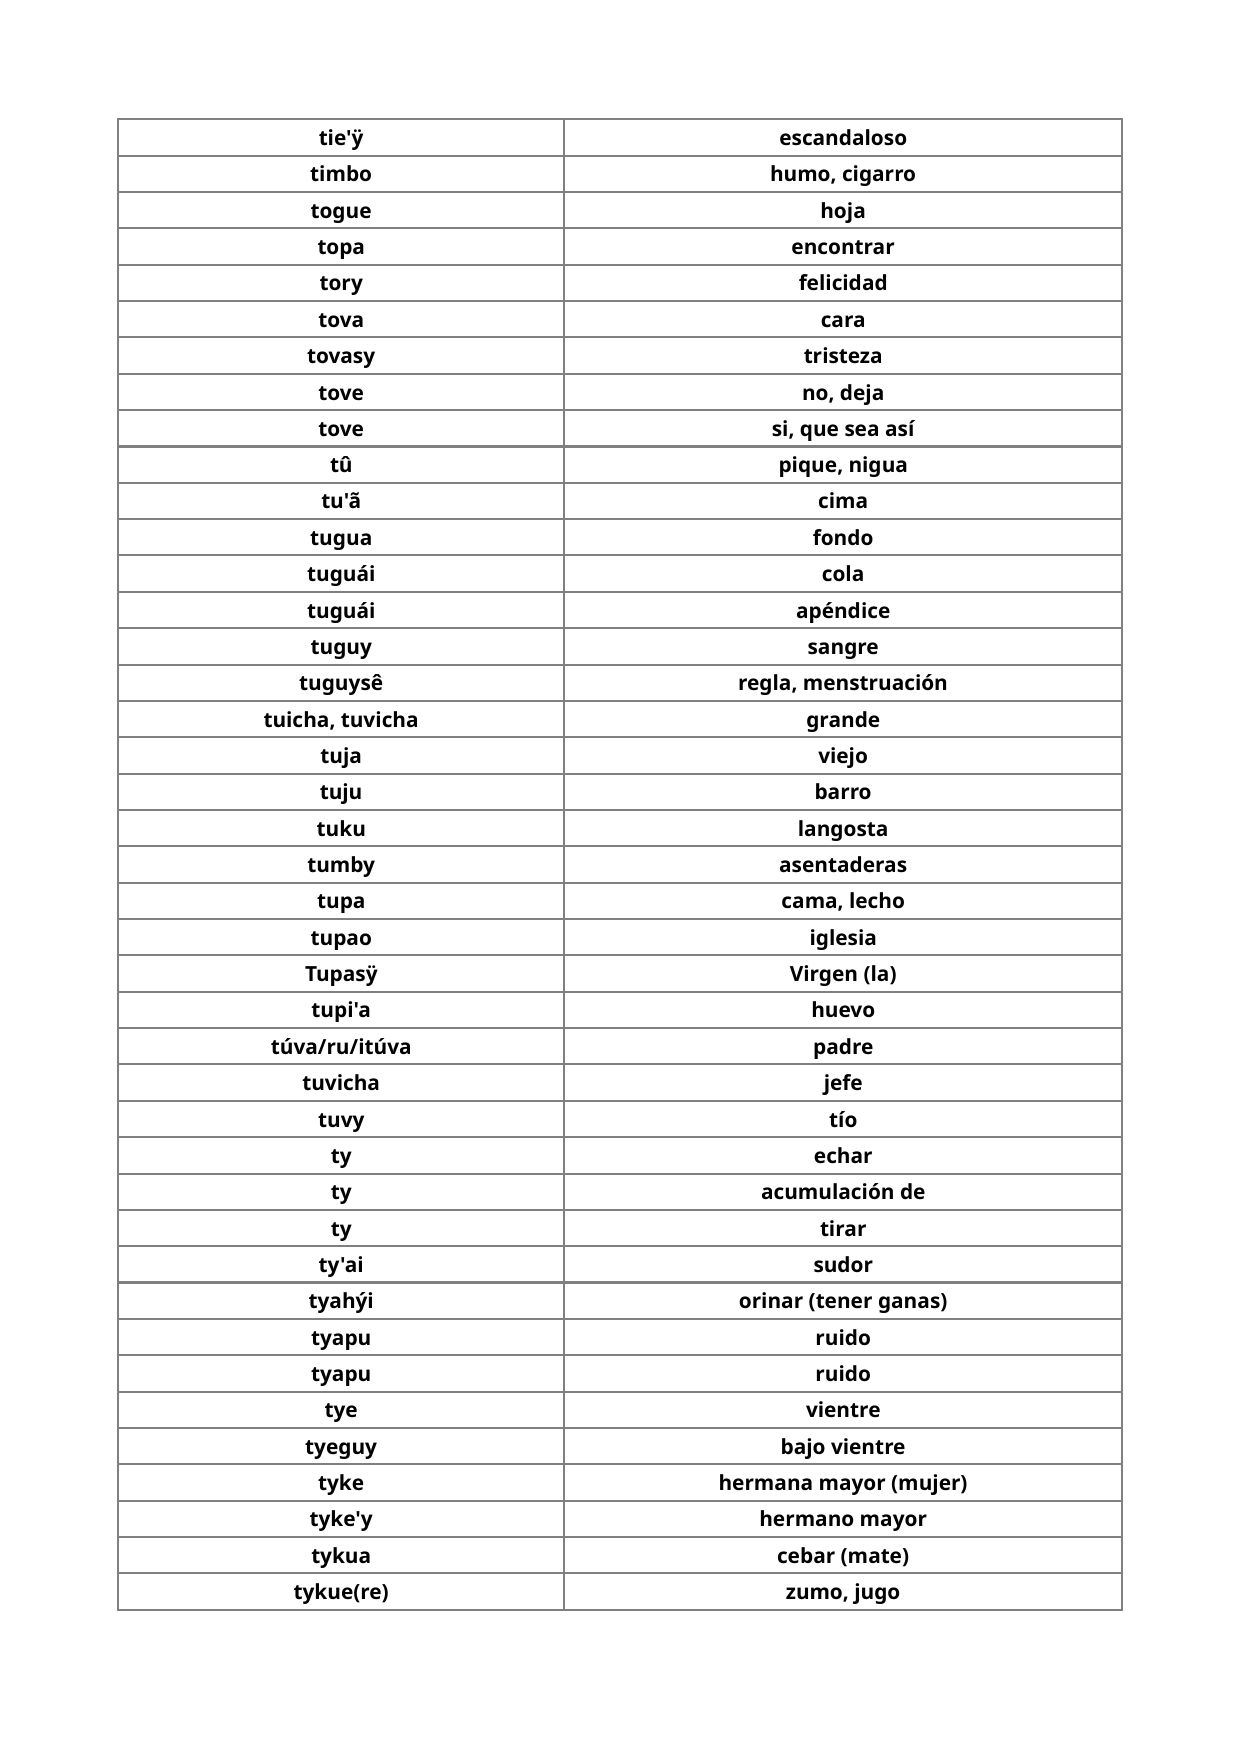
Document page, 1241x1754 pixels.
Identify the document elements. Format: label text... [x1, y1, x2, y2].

table_cell no, deja [565, 375, 1121, 409]
table_cell tyahýi [119, 1284, 563, 1318]
table_cell hoja [565, 193, 1121, 227]
table_cell cara [565, 302, 1121, 336]
table_cell ruido [565, 1320, 1121, 1354]
table_cell tyeguy [119, 1429, 563, 1463]
table_cell tuja [119, 738, 563, 772]
table_cell tuguysê [119, 666, 563, 700]
table_cell tory [119, 266, 563, 300]
table_cell tío [565, 1102, 1121, 1136]
table_cell tuvy [119, 1102, 563, 1136]
table_cell escandaloso [565, 120, 1121, 154]
table_cell topa [119, 229, 563, 263]
table_cell tuju [119, 775, 563, 809]
table_cell padre [565, 1029, 1121, 1063]
table_cell tirar [565, 1211, 1121, 1245]
table_cell si, que sea así [565, 411, 1121, 445]
table_cell tupao [119, 920, 563, 954]
table_cell grande [565, 702, 1121, 736]
table_cell orinar (tener ganas) [565, 1284, 1121, 1318]
table_cell tuguái [119, 593, 563, 627]
table_cell ruido [565, 1356, 1121, 1391]
table_cell vientre [565, 1393, 1121, 1427]
table_cell tove [119, 375, 563, 409]
table_cell tupa [119, 884, 563, 918]
table_cell fondo [565, 520, 1121, 554]
table_cell tie'ÿ [119, 120, 563, 154]
table_cell asentaderas [565, 847, 1121, 882]
table_cell tû [119, 448, 563, 482]
table_cell tyapu [119, 1356, 563, 1391]
table_cell regla, menstruación [565, 666, 1121, 700]
table_cell cama, lecho [565, 884, 1121, 918]
table_cell tupi'a [119, 993, 563, 1027]
table_cell Tupasÿ [119, 956, 563, 991]
table_cell tumby [119, 847, 563, 882]
table_cell tyke'y [119, 1502, 563, 1536]
table_cell tuguái [119, 556, 563, 591]
table_cell acumulación de [565, 1175, 1121, 1209]
table_cell tova [119, 302, 563, 336]
table_cell Virgen (la) [565, 956, 1121, 991]
table_cell cima [565, 484, 1121, 518]
table_cell cola [565, 556, 1121, 591]
table_cell cebar (mate) [565, 1538, 1121, 1572]
table_cell sudor [565, 1247, 1121, 1281]
table_cell togue [119, 193, 563, 227]
table_cell felicidad [565, 266, 1121, 300]
table_cell viejo [565, 738, 1121, 772]
table_cell tove [119, 411, 563, 445]
table_cell tyke [119, 1465, 563, 1499]
table_cell tu'ã [119, 484, 563, 518]
table_cell hermana mayor (mujer) [565, 1465, 1121, 1499]
table_cell tuguy [119, 629, 563, 663]
table_cell tykue(re) [119, 1574, 563, 1609]
table_cell apéndice [565, 593, 1121, 627]
table_cell langosta [565, 811, 1121, 845]
table_cell bajo vientre [565, 1429, 1121, 1463]
table_cell iglesia [565, 920, 1121, 954]
table_cell ty [119, 1211, 563, 1245]
table_cell ty [119, 1138, 563, 1172]
table_cell tovasy [119, 338, 563, 373]
table_cell tykua [119, 1538, 563, 1572]
table_cell tuku [119, 811, 563, 845]
table_cell tuvicha [119, 1065, 563, 1100]
table_cell tye [119, 1393, 563, 1427]
table_cell hermano mayor [565, 1502, 1121, 1536]
table_cell tristeza [565, 338, 1121, 373]
table_cell zumo, jugo [565, 1574, 1121, 1609]
table_cell ty [119, 1175, 563, 1209]
table_cell túva/ru/itúva [119, 1029, 563, 1063]
table_cell jefe [565, 1065, 1121, 1100]
table_cell huevo [565, 993, 1121, 1027]
table_cell encontrar [565, 229, 1121, 263]
table_cell echar [565, 1138, 1121, 1172]
table_cell pique, nigua [565, 448, 1121, 482]
table_cell tugua [119, 520, 563, 554]
table_cell timbo [119, 157, 563, 191]
table_cell sangre [565, 629, 1121, 663]
table_cell humo, cigarro [565, 157, 1121, 191]
table_cell ty'ai [119, 1247, 563, 1281]
table_cell tuicha, tuvicha [119, 702, 563, 736]
table_cell tyapu [119, 1320, 563, 1354]
table_cell barro [565, 775, 1121, 809]
